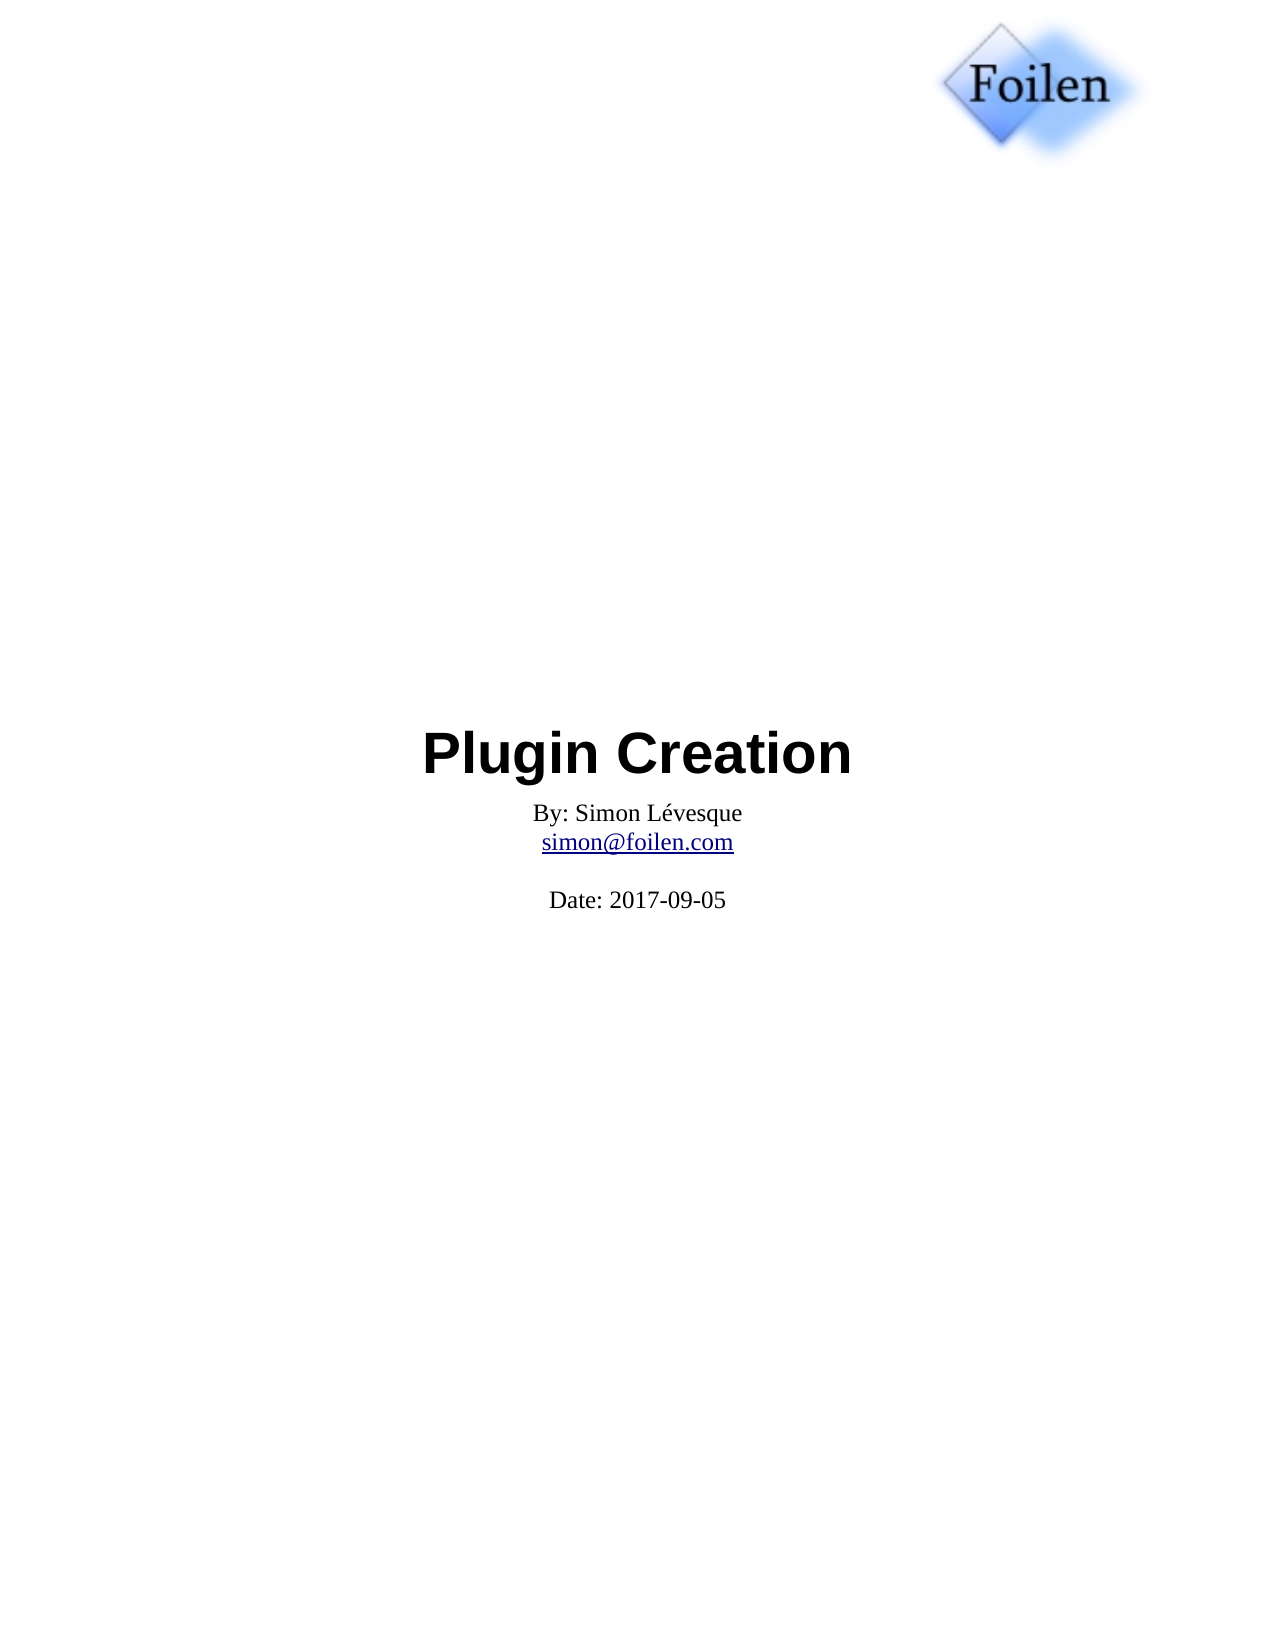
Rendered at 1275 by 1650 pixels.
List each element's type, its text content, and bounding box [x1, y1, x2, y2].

text Date: 2017-09-05 [118, 885, 1157, 913]
title Plugin Creation [118, 719, 1157, 786]
picture [930, 8, 1157, 176]
text By: Simon Lévesque [118, 798, 1157, 827]
text simon@foilen.com [118, 827, 1157, 856]
